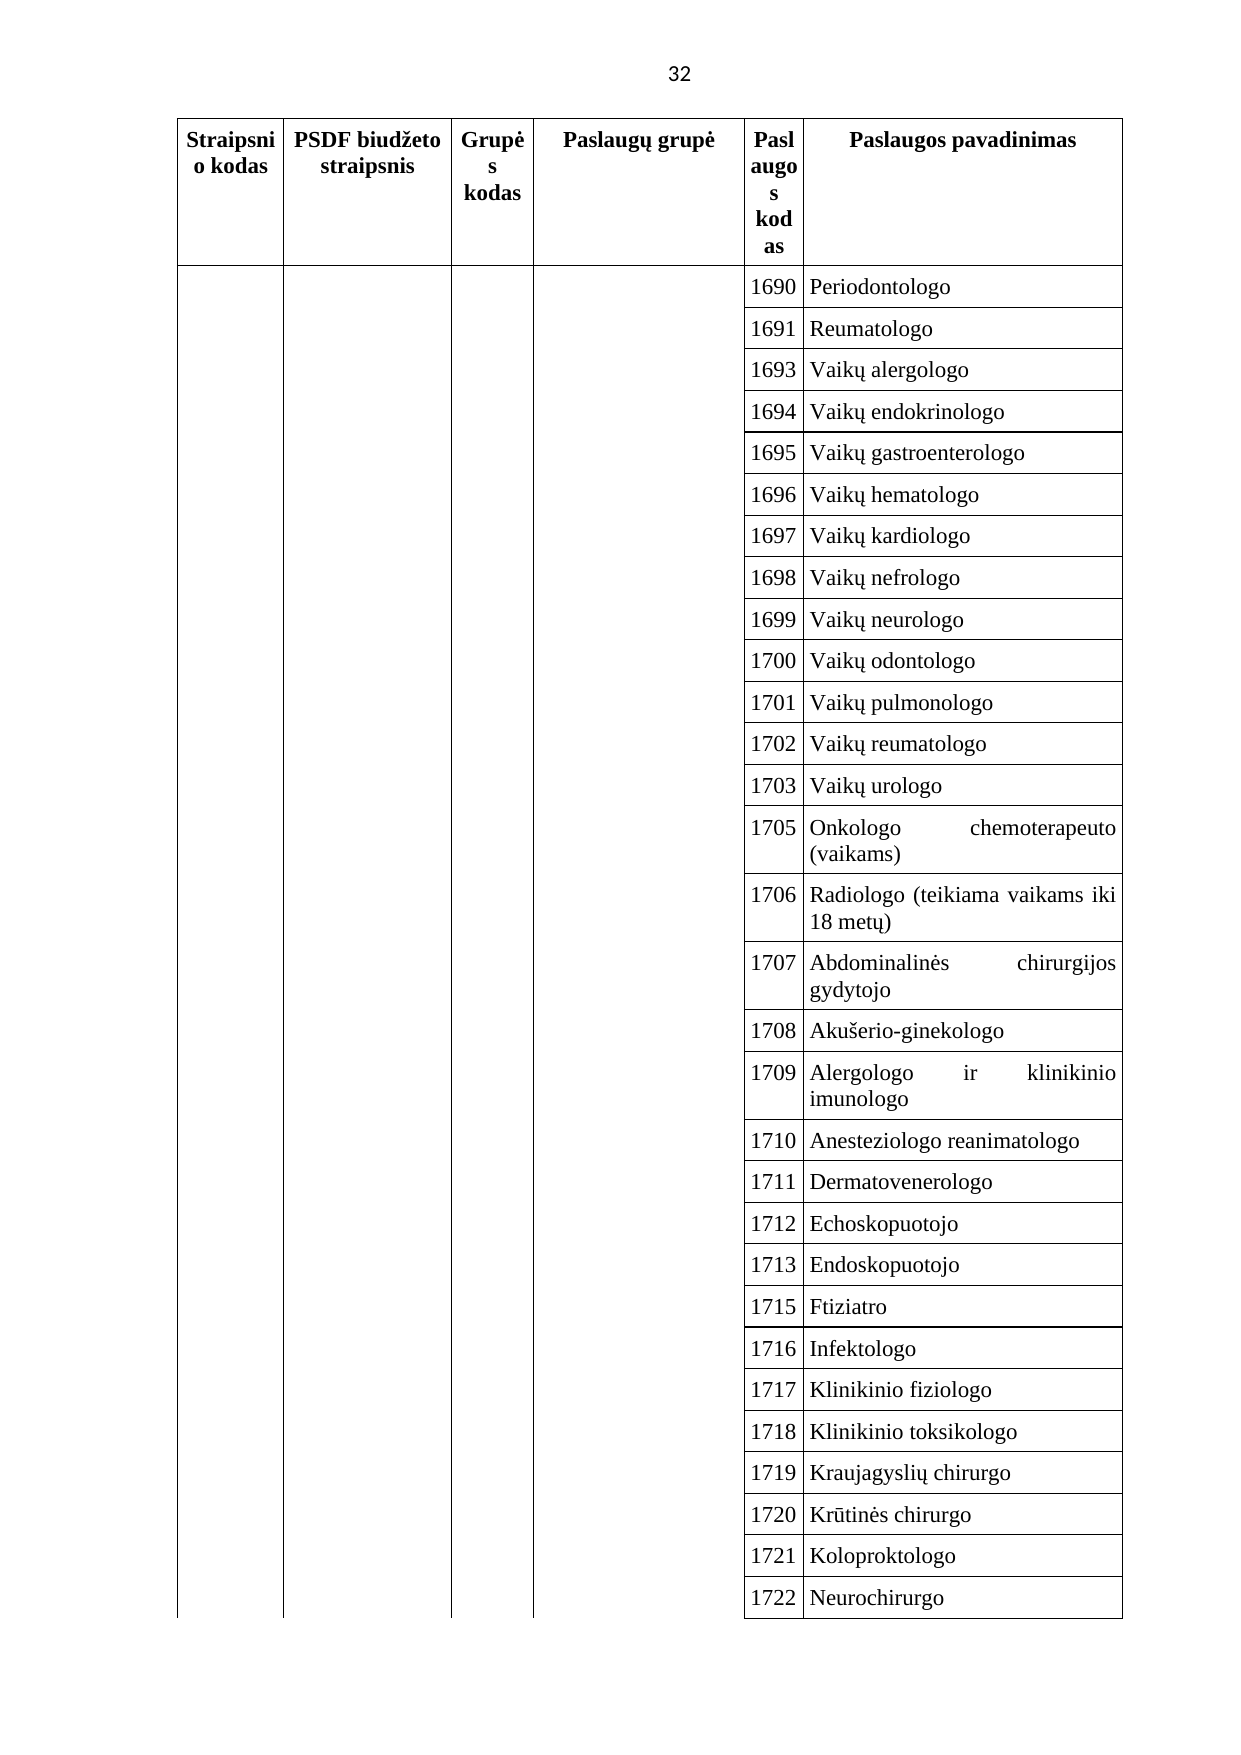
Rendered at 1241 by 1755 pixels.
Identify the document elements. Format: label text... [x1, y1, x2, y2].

table_cell [178, 1051, 283, 1119]
table_cell [178, 873, 283, 941]
table_cell [452, 1576, 533, 1617]
table_cell [178, 805, 283, 873]
table_cell 1697 [745, 516, 803, 556]
table_header Paslaugos kodas [745, 119, 803, 265]
table_cell [452, 473, 533, 514]
table_cell 1712 [745, 1203, 803, 1243]
table_cell [452, 639, 533, 681]
table_cell [452, 1202, 533, 1243]
table_cell Anesteziologo reanimatologo [804, 1120, 1122, 1160]
table_header Paslaugų grupė [534, 119, 744, 265]
table_cell [178, 681, 283, 722]
table_cell [284, 1119, 451, 1160]
table_cell [284, 1368, 451, 1409]
table_cell [178, 1009, 283, 1051]
table_cell [534, 1285, 744, 1326]
table_cell [452, 1326, 533, 1368]
table_cell 1721 [745, 1535, 803, 1576]
table_cell 1720 [745, 1494, 803, 1534]
table_cell [178, 556, 283, 598]
table_cell [534, 1326, 744, 1368]
table_cell 1722 [745, 1577, 803, 1617]
table_cell 1701 [745, 682, 803, 722]
table_cell Vaikų endokrinologo [804, 391, 1122, 431]
table_cell [534, 1493, 744, 1534]
table_cell Vaikų kardiologo [804, 516, 1122, 556]
table_cell [284, 556, 451, 598]
table_cell 1693 [745, 349, 803, 390]
table_cell 1706 [745, 874, 803, 941]
table_cell [452, 805, 533, 873]
table_cell [178, 515, 283, 556]
table_cell [284, 431, 451, 473]
table_cell [534, 390, 744, 431]
table_cell Vaikų hematologo [804, 474, 1122, 514]
table_cell [534, 1576, 744, 1617]
table_cell [534, 598, 744, 639]
table_cell [284, 1576, 451, 1617]
table_cell [284, 1051, 451, 1119]
table_cell Krūtinės chirurgo [804, 1494, 1122, 1534]
table_cell [534, 348, 744, 390]
table_cell Radiologo (teikiama vaikams iki 18 metų) [804, 874, 1122, 941]
table_cell [284, 348, 451, 390]
table_cell 1717 [745, 1369, 803, 1409]
table_cell [534, 1119, 744, 1160]
table_cell [452, 941, 533, 1009]
table_cell 1716 [745, 1328, 803, 1368]
table_cell 1713 [745, 1244, 803, 1285]
table_cell Klinikinio fiziologo [804, 1369, 1122, 1409]
table_cell 1719 [745, 1452, 803, 1493]
table_cell [452, 1285, 533, 1326]
table_cell [534, 681, 744, 722]
table_cell 1695 [745, 433, 803, 473]
table_cell [284, 1243, 451, 1285]
table_cell Vaikų gastroenterologo [804, 433, 1122, 473]
table_cell [178, 307, 283, 348]
table_cell [178, 1576, 283, 1617]
table_cell [178, 1410, 283, 1451]
table_cell Onkologo chemoterapeuto (vaikams) [804, 806, 1122, 873]
table_cell [452, 556, 533, 598]
table_cell [178, 764, 283, 805]
table_cell [178, 1493, 283, 1534]
table_cell [178, 1451, 283, 1493]
table_cell [452, 873, 533, 941]
table_cell [452, 681, 533, 722]
table_cell 1707 [745, 942, 803, 1009]
table_cell [534, 805, 744, 873]
table_cell Vaikų nefrologo [804, 557, 1122, 598]
table_cell [534, 941, 744, 1009]
table_cell 1691 [745, 308, 803, 348]
table_cell [284, 1160, 451, 1202]
table_cell [284, 722, 451, 764]
table_cell [534, 515, 744, 556]
table_cell [284, 1534, 451, 1576]
table_cell [284, 941, 451, 1009]
table_cell Klinikinio toksikologo [804, 1411, 1122, 1451]
table_cell [178, 1202, 283, 1243]
table_cell [452, 1160, 533, 1202]
table_cell [178, 1285, 283, 1326]
table_cell Vaikų neurologo [804, 599, 1122, 639]
table_cell [452, 390, 533, 431]
table_cell [534, 473, 744, 514]
table_cell [452, 1119, 533, 1160]
table_cell [452, 1410, 533, 1451]
table_cell [178, 390, 283, 431]
table_cell [284, 1202, 451, 1243]
table_cell [178, 639, 283, 681]
table_cell [534, 1051, 744, 1119]
table_cell 1690 [745, 266, 803, 307]
table_cell 1705 [745, 806, 803, 873]
table_cell 1710 [745, 1120, 803, 1160]
table_cell 1702 [745, 723, 803, 764]
table_cell Periodontologo [804, 266, 1122, 307]
table_cell 1698 [745, 557, 803, 598]
table_cell [178, 431, 283, 473]
table_cell [452, 1009, 533, 1051]
table_cell [178, 598, 283, 639]
table_cell [534, 431, 744, 473]
table_cell [178, 1534, 283, 1576]
table_cell 1699 [745, 599, 803, 639]
table_cell [178, 266, 283, 307]
table_cell Abdominalinės chirurgijos gydytojo [804, 942, 1122, 1009]
table_cell [284, 266, 451, 307]
table_cell [178, 1368, 283, 1409]
table_cell [284, 1451, 451, 1493]
table_cell [284, 1009, 451, 1051]
table_cell [178, 1160, 283, 1202]
table_header Straipsnio kodas [178, 119, 283, 265]
table_cell Dermatovenerologo [804, 1161, 1122, 1202]
table_cell [178, 348, 283, 390]
table_cell [452, 1493, 533, 1534]
table_cell [534, 1202, 744, 1243]
table_cell 1709 [745, 1052, 803, 1119]
table_cell Endoskopuotojo [804, 1244, 1122, 1285]
table_cell [284, 1493, 451, 1534]
table_cell [534, 722, 744, 764]
table_cell [284, 598, 451, 639]
table_cell [284, 515, 451, 556]
table_cell Vaikų odontologo [804, 640, 1122, 681]
table_cell 1700 [745, 640, 803, 681]
table_cell [284, 639, 451, 681]
table_cell 1696 [745, 474, 803, 514]
table_cell Neurochirurgo [804, 1577, 1122, 1617]
table_cell [534, 764, 744, 805]
table_cell [534, 556, 744, 598]
table_cell [534, 1160, 744, 1202]
table_cell [178, 722, 283, 764]
table_cell [534, 639, 744, 681]
table_cell [284, 1326, 451, 1368]
table_cell [178, 473, 283, 514]
table_cell 1708 [745, 1010, 803, 1051]
table_cell Kraujagyslių chirurgo [804, 1452, 1122, 1493]
table_cell Koloproktologo [804, 1535, 1122, 1576]
table_cell [284, 681, 451, 722]
table_cell [452, 598, 533, 639]
table_cell 1711 [745, 1161, 803, 1202]
table_cell Ftiziatro [804, 1286, 1122, 1326]
table_cell 1703 [745, 765, 803, 805]
table_cell Echoskopuotojo [804, 1203, 1122, 1243]
table_cell [534, 873, 744, 941]
table_cell [284, 307, 451, 348]
table_cell [284, 390, 451, 431]
table_cell [178, 1326, 283, 1368]
table_cell Alergologo ir klinikinio imunologo [804, 1052, 1122, 1119]
table_header PSDF biudžeto straipsnis [284, 119, 451, 265]
table_cell [452, 1368, 533, 1409]
table_cell [452, 1051, 533, 1119]
table_cell Vaikų urologo [804, 765, 1122, 805]
table_cell Infektologo [804, 1328, 1122, 1368]
table_cell [284, 764, 451, 805]
table_cell Vaikų alergologo [804, 349, 1122, 390]
table_header Paslaugos pavadinimas [804, 119, 1122, 265]
table_cell [452, 266, 533, 307]
table_cell [178, 1119, 283, 1160]
table_cell [534, 1534, 744, 1576]
table_cell [534, 1009, 744, 1051]
table_cell 1715 [745, 1286, 803, 1326]
table_cell [534, 1368, 744, 1409]
table_cell Reumatologo [804, 308, 1122, 348]
table_cell [534, 1451, 744, 1493]
table_cell [534, 1243, 744, 1285]
table_cell [452, 1451, 533, 1493]
table_cell [284, 473, 451, 514]
table_cell 1694 [745, 391, 803, 431]
table_cell [452, 764, 533, 805]
table_cell Vaikų reumatologo [804, 723, 1122, 764]
table_cell [284, 805, 451, 873]
table_cell Akušerio-ginekologo [804, 1010, 1122, 1051]
table_cell [452, 515, 533, 556]
table_cell [452, 1243, 533, 1285]
table_cell [284, 1410, 451, 1451]
table_cell [452, 722, 533, 764]
table_cell [534, 266, 744, 307]
table_cell [284, 873, 451, 941]
table_cell [452, 1534, 533, 1576]
table_cell Vaikų pulmonologo [804, 682, 1122, 722]
table_cell [452, 307, 533, 348]
table_cell 1718 [745, 1411, 803, 1451]
table_cell [452, 348, 533, 390]
table_header Grupės kodas [452, 119, 533, 265]
table_cell [452, 431, 533, 473]
table_cell [534, 1410, 744, 1451]
table_cell [534, 307, 744, 348]
table_cell [178, 1243, 283, 1285]
table_cell [178, 941, 283, 1009]
table_cell [284, 1285, 451, 1326]
